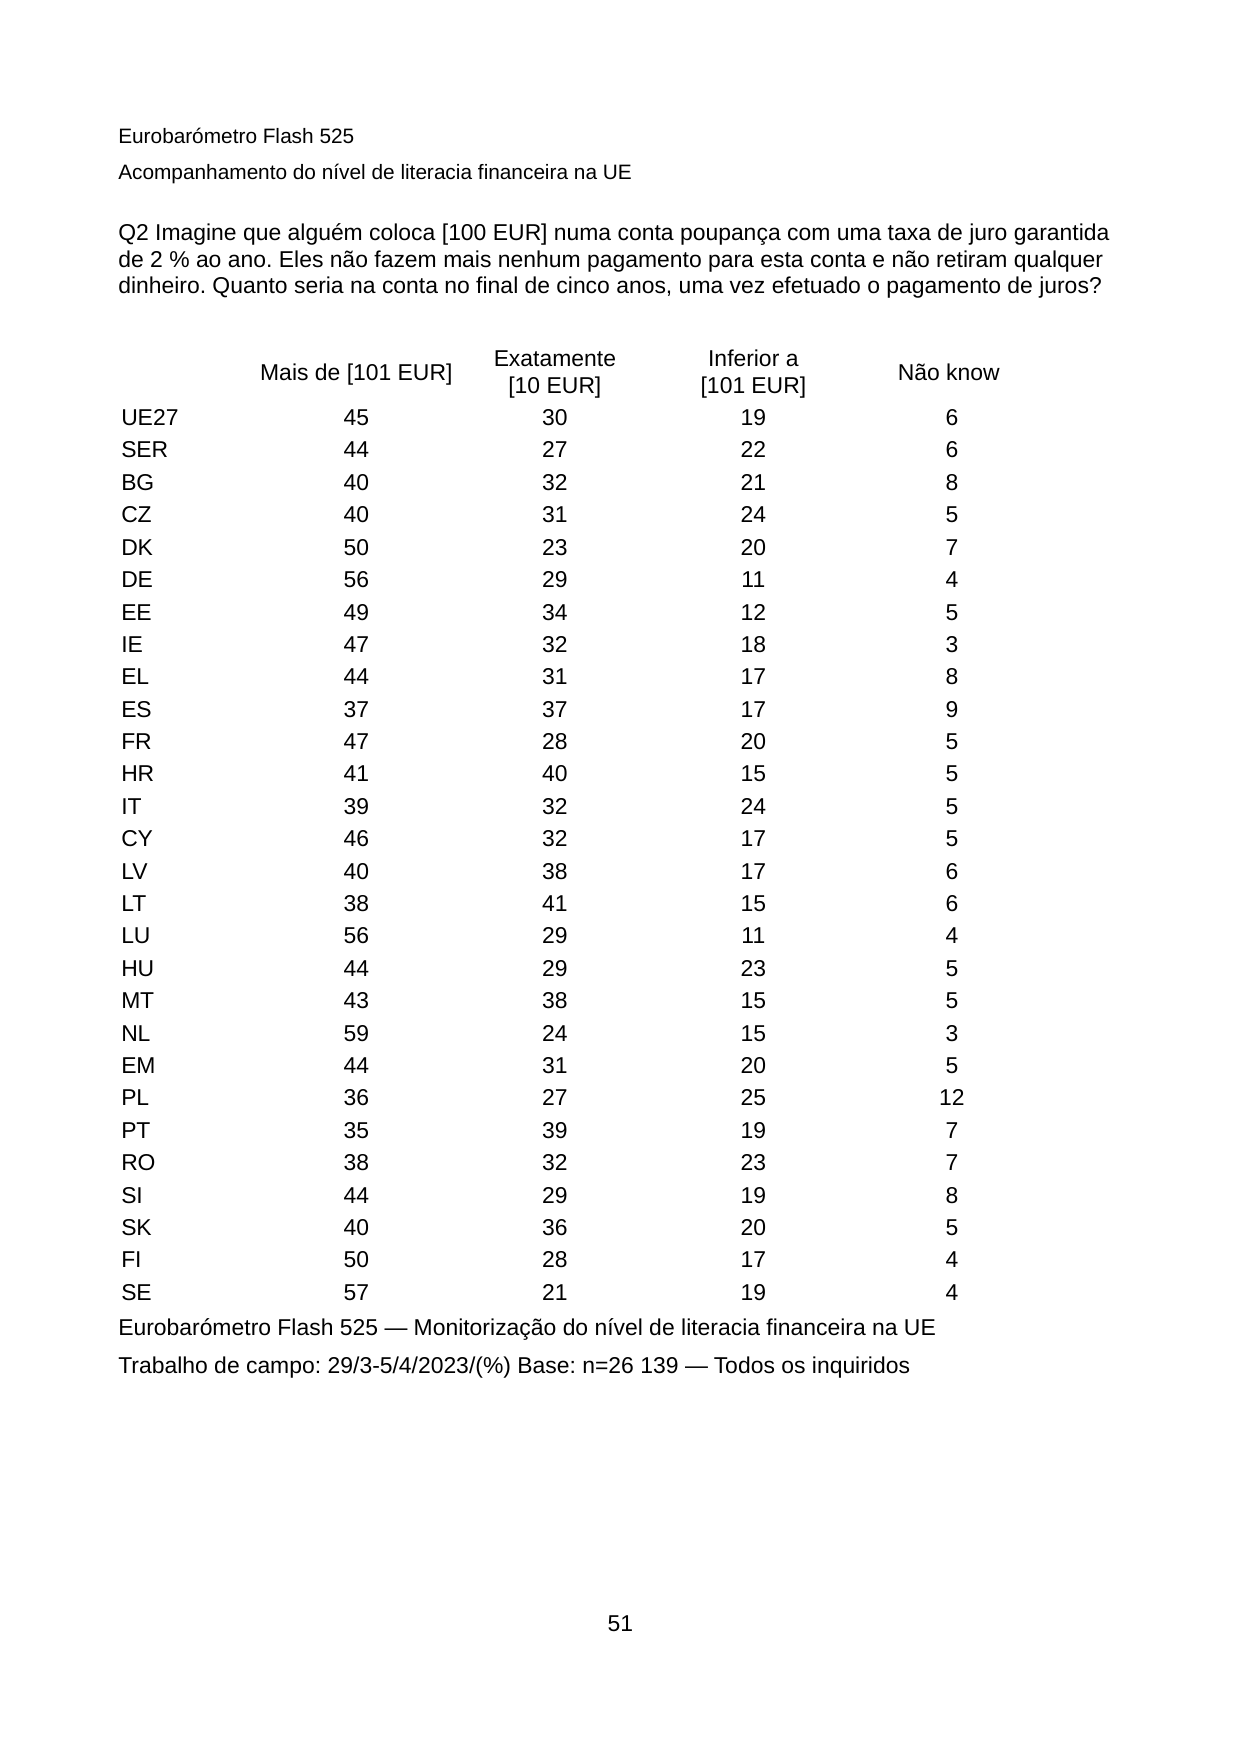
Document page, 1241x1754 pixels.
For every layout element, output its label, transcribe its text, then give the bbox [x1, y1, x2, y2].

table_cell 36 [257, 1081, 455, 1114]
table_cell 5 [853, 790, 1051, 822]
table_cell 5 [853, 498, 1051, 531]
table_cell 19 [654, 1276, 852, 1308]
table_cell PL [118, 1081, 257, 1114]
table_cell CZ [118, 498, 257, 531]
table_cell 31 [455, 660, 654, 693]
table_cell 41 [257, 758, 455, 790]
table_cell 12 [853, 1081, 1051, 1114]
table_cell FR [118, 725, 257, 757]
table_cell 5 [853, 984, 1051, 1017]
table_cell 32 [455, 1146, 654, 1178]
table_cell 21 [455, 1276, 654, 1308]
table_cell 59 [257, 1017, 455, 1049]
table_cell 41 [455, 887, 654, 919]
table_cell IE [118, 628, 257, 660]
table_cell 4 [853, 563, 1051, 595]
table_cell 23 [654, 952, 852, 984]
table_cell 6 [853, 855, 1051, 887]
table_cell 37 [455, 693, 654, 725]
table_cell FI [118, 1243, 257, 1276]
table_cell EL [118, 660, 257, 693]
table_cell PT [118, 1114, 257, 1146]
table_cell 50 [257, 1243, 455, 1276]
table_cell 17 [654, 693, 852, 725]
table_cell 47 [257, 628, 455, 660]
table_cell 9 [853, 693, 1051, 725]
table_cell 19 [654, 1179, 852, 1211]
table_cell 36 [455, 1211, 654, 1243]
table_cell 43 [257, 984, 455, 1017]
table_cell 23 [455, 531, 654, 563]
table_cell 28 [455, 1243, 654, 1276]
table_cell 50 [257, 531, 455, 563]
table_cell 40 [257, 498, 455, 531]
table_cell 38 [455, 984, 654, 1017]
table_cell 40 [455, 758, 654, 790]
table_cell 29 [455, 1179, 654, 1211]
table_cell 24 [455, 1017, 654, 1049]
table_cell MT [118, 984, 257, 1017]
table_cell UE27 [118, 401, 257, 433]
table_cell 17 [654, 1243, 852, 1276]
table_cell 7 [853, 1114, 1051, 1146]
table_cell 32 [455, 822, 654, 854]
table_cell 44 [257, 660, 455, 693]
table_cell SI [118, 1179, 257, 1211]
table_cell 8 [853, 1179, 1051, 1211]
table_cell 40 [257, 466, 455, 498]
table_cell 56 [257, 919, 455, 952]
table_cell CY [118, 822, 257, 854]
table_cell LU [118, 919, 257, 952]
table_cell 3 [853, 628, 1051, 660]
table_cell 15 [654, 887, 852, 919]
table_cell 12 [654, 595, 852, 628]
table_cell 4 [853, 1243, 1051, 1276]
table_cell LT [118, 887, 257, 919]
table_cell 15 [654, 1017, 852, 1049]
table_cell 45 [257, 401, 455, 433]
table_cell 4 [853, 1276, 1051, 1308]
table_cell 18 [654, 628, 852, 660]
table_cell SER [118, 434, 257, 466]
table_cell 24 [654, 790, 852, 822]
table_cell 5 [853, 595, 1051, 628]
table_cell IT [118, 790, 257, 822]
table_cell 11 [654, 563, 852, 595]
table_cell 32 [455, 628, 654, 660]
table_cell 5 [853, 822, 1051, 854]
table_cell 20 [654, 725, 852, 757]
table_cell 25 [654, 1081, 852, 1114]
table_cell 44 [257, 1179, 455, 1211]
table_cell 57 [257, 1276, 455, 1308]
table_cell 8 [853, 660, 1051, 693]
table_cell 29 [455, 952, 654, 984]
table_cell 37 [257, 693, 455, 725]
table_cell 44 [257, 952, 455, 984]
text Trabalho de campo: 29/3-5/4/2023/(%) Base: n=26 139 — Todos os inquiridos [118, 1352, 1122, 1379]
table_cell 38 [455, 855, 654, 887]
table_cell 6 [853, 401, 1051, 433]
table_cell EM [118, 1049, 257, 1081]
table_cell 15 [654, 758, 852, 790]
table_cell 39 [257, 790, 455, 822]
table_cell 29 [455, 563, 654, 595]
table_cell 28 [455, 725, 654, 757]
table_cell 23 [654, 1146, 852, 1178]
table_cell SK [118, 1211, 257, 1243]
table_cell 22 [654, 434, 852, 466]
table_cell 7 [853, 531, 1051, 563]
table_cell 35 [257, 1114, 455, 1146]
table_cell 19 [654, 1114, 852, 1146]
table_cell 5 [853, 952, 1051, 984]
table_cell EE [118, 595, 257, 628]
table_header Não know [853, 343, 1051, 401]
table_cell 40 [257, 1211, 455, 1243]
table_cell HU [118, 952, 257, 984]
table_cell 19 [654, 401, 852, 433]
table_cell 17 [654, 660, 852, 693]
table_cell 38 [257, 887, 455, 919]
table_cell NL [118, 1017, 257, 1049]
table_cell 5 [853, 725, 1051, 757]
table_cell 6 [853, 434, 1051, 466]
table_cell 34 [455, 595, 654, 628]
table_cell RO [118, 1146, 257, 1178]
table_cell 8 [853, 466, 1051, 498]
table_cell 32 [455, 790, 654, 822]
table_header Exatamente [10 EUR] [455, 343, 654, 401]
table_cell 24 [654, 498, 852, 531]
table_cell 6 [853, 887, 1051, 919]
table_cell 21 [654, 466, 852, 498]
table_cell 56 [257, 563, 455, 595]
table_cell BG [118, 466, 257, 498]
table_cell 46 [257, 822, 455, 854]
table_cell 29 [455, 919, 654, 952]
table_cell 38 [257, 1146, 455, 1178]
table_cell 4 [853, 919, 1051, 952]
table_cell 27 [455, 434, 654, 466]
text Q2 Imagine que alguém coloca [100 EUR] numa conta poupança com uma taxa de juro garantida de 2 % ao ano. Eles não fazem mais nenhum pagamento para esta conta e não retiram qualquer dinheiro. Quanto seria na conta no final de cinco anos, uma vez efetuado o pagamento de juros? [118, 219, 1122, 298]
table_cell 11 [654, 919, 852, 952]
table_cell 44 [257, 1049, 455, 1081]
table_cell DK [118, 531, 257, 563]
table_cell 49 [257, 595, 455, 628]
table_cell HR [118, 758, 257, 790]
table_cell 17 [654, 822, 852, 854]
table_cell 5 [853, 758, 1051, 790]
table_cell 27 [455, 1081, 654, 1114]
table_header Mais de [101 EUR] [257, 343, 455, 401]
table_cell 30 [455, 401, 654, 433]
table_cell 20 [654, 1049, 852, 1081]
table_cell LV [118, 855, 257, 887]
text Eurobarómetro Flash 525 — Monitorização do nível de literacia financeira na UE [118, 1314, 1122, 1340]
table_cell 5 [853, 1049, 1051, 1081]
table_cell ES [118, 693, 257, 725]
table_cell 20 [654, 1211, 852, 1243]
table_cell 40 [257, 855, 455, 887]
table_cell 31 [455, 498, 654, 531]
table_header [118, 343, 257, 401]
table_cell 47 [257, 725, 455, 757]
table_cell 15 [654, 984, 852, 1017]
table_header Inferior a [101 EUR] [654, 343, 852, 401]
table_cell SE [118, 1276, 257, 1308]
table_cell 44 [257, 434, 455, 466]
table_cell 20 [654, 531, 852, 563]
table_cell 31 [455, 1049, 654, 1081]
table_cell 17 [654, 855, 852, 887]
table_cell 3 [853, 1017, 1051, 1049]
table_cell DE [118, 563, 257, 595]
table_cell 32 [455, 466, 654, 498]
table_cell 39 [455, 1114, 654, 1146]
table_cell 7 [853, 1146, 1051, 1178]
table_cell 5 [853, 1211, 1051, 1243]
